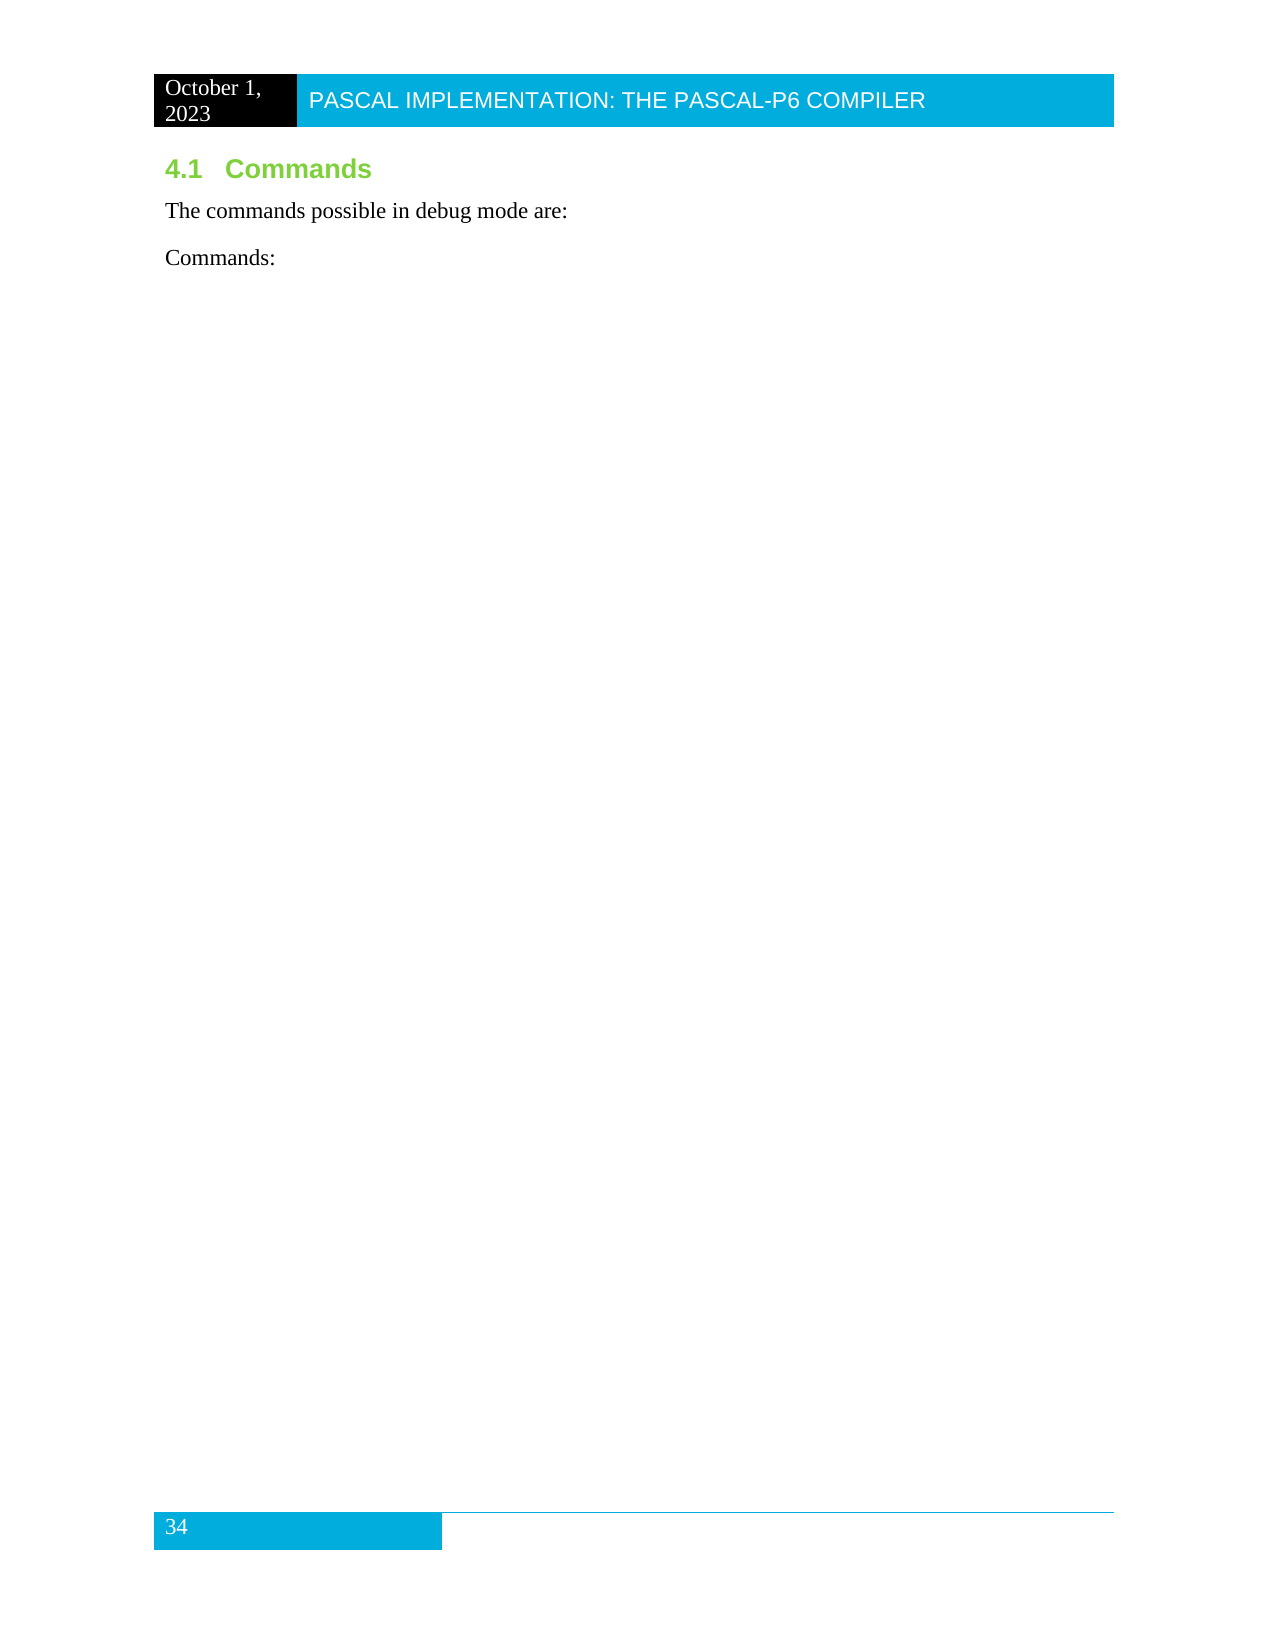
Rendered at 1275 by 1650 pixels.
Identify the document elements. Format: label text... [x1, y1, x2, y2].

text Commands: [165, 244, 1125, 270]
text The commands possible in debug mode are: [165, 197, 1125, 223]
subtitle Commands [165, 153, 1125, 184]
